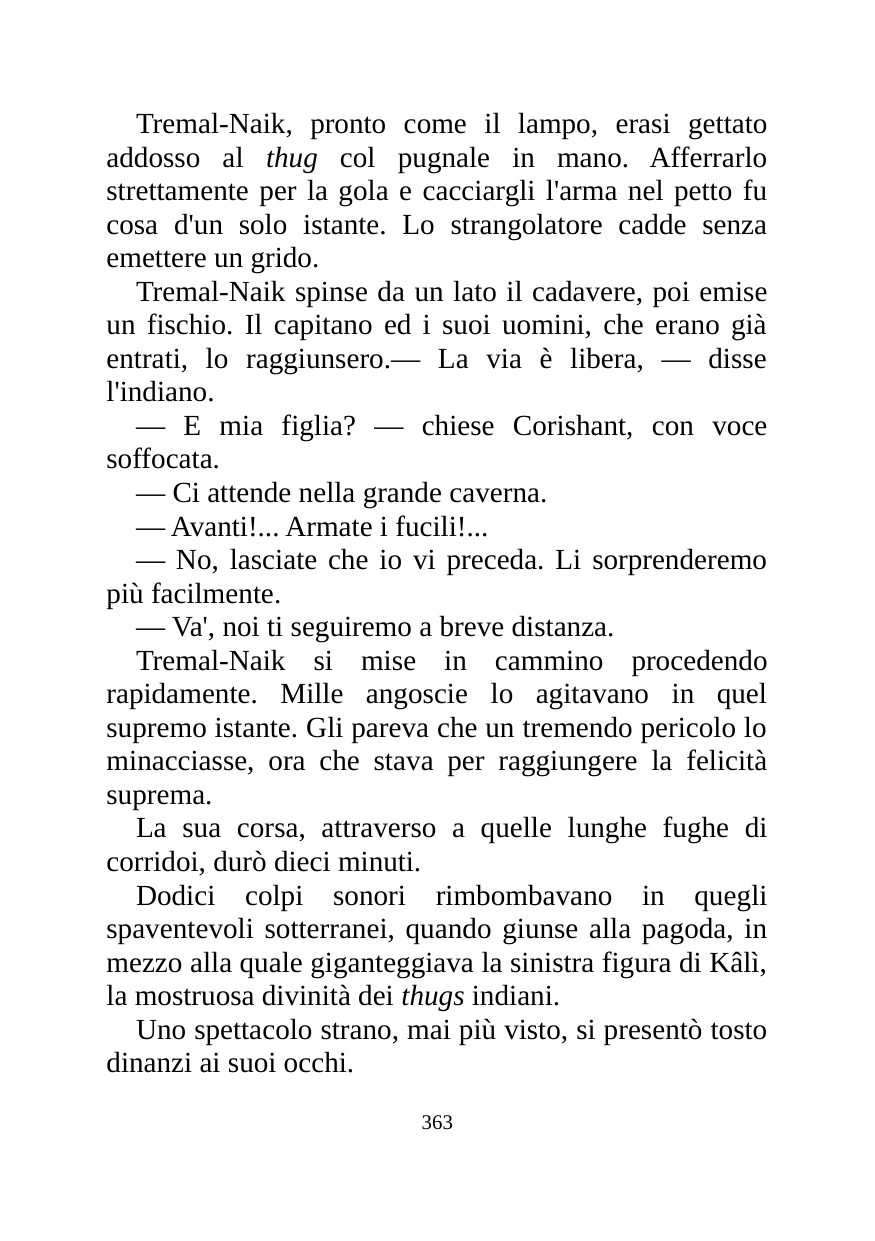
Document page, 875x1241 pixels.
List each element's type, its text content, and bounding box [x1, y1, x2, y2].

text Dodici colpi sonori rimbombavano in quegli spaventevoli sotterranei, quando giunse alla pagoda, in mezzo alla quale giganteggiava la sinistra figura di Kâlì, la mostruosa divinità dei thugs indiani. [106, 878, 768, 1012]
text — No, lasciate che io vi preceda. Li sorprenderemo più facilmente. [106, 542, 768, 609]
text — Ci attende nella grande caverna. [106, 475, 768, 509]
text Tremal-Naik si mise in cammino procedendo rapidamente. Mille angoscie lo agitavano in quel supremo istante. Gli pareva che un tremendo pericolo lo minacciasse, ora che stava per raggiungere la felicità suprema. [106, 643, 768, 811]
text Uno spettacolo strano, mai più visto, si presentò tosto dinanzi ai suoi occhi. [106, 1012, 768, 1079]
text — E mia figlia? — chiese Corishant, con voce soffocata. [106, 408, 768, 475]
text — Va', noi ti seguiremo a breve distanza. [106, 609, 768, 643]
text Tremal-Naik, pronto come il lampo, erasi gettato addosso al thug col pugnale in mano. Afferrarlo strettamente per la gola e cacciargli l'arma nel petto fu cosa d'un solo istante. Lo strangolatore cadde senza emettere un grido. [106, 106, 768, 274]
text Tremal-Naik spinse da un lato il cadavere, poi emise un fischio. Il capitano ed i suoi uomini, che erano già entrati, lo raggiunsero.— La via è libera, — disse l'indiano. [106, 274, 768, 408]
text — Avanti!... Armate i fucili!... [106, 509, 768, 542]
text La sua corsa, attraverso a quelle lunghe fughe di corridoi, durò dieci minuti. [106, 811, 768, 878]
